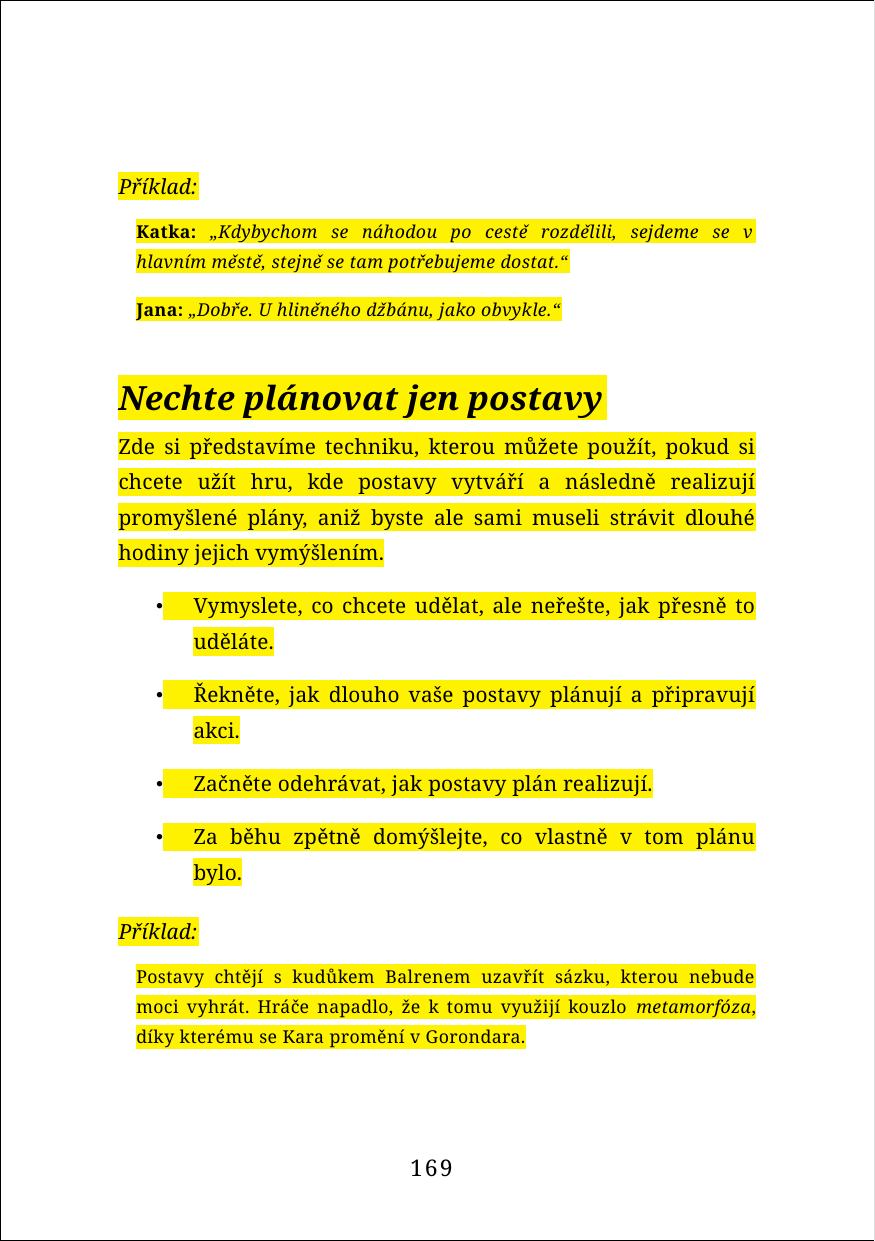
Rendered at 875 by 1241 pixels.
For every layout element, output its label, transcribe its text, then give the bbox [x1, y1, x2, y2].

list Vymyslete, co chcete udělat, ale neřešte, jak přesně to uděláte. [156, 592, 756, 656]
text Zde si představíme techniku, kterou můžete použít, pokud si chcete užít hru, kde postavy vytváří a následně realizují promyšlené plány, aniž byste ale sami museli strávit dlouhé hodiny jejich vymýšlením. [118, 432, 756, 567]
text Příklad: [118, 917, 756, 946]
list Za běhu zpětně domýšlejte, co vlastně v tom plánu bylo. [156, 822, 756, 886]
list Začněte odehrávat, jak postavy plán realizují. [156, 769, 756, 798]
text Jana: „Dobře. U hliněného džbánu, jako obvykle.“ [136, 297, 756, 321]
text Příklad: [118, 172, 756, 200]
list Řekněte, jak dlouho vaše postavy plánují a připravují akci. [156, 680, 756, 744]
text Postavy chtějí s kudůkem Balrenem uzavřít sázku, kterou nebude moci vyhrát. Hráče napadlo, že k tomu využijí kouzlo metamorfóza, díky kterému se Kara promění v Gorondara. [136, 964, 756, 1049]
text Katka: „Kdybychom se náhodou po cestě rozdělili, sejdeme se v hlavním městě, stejně se tam potřebujeme dostat.“ [136, 219, 756, 273]
subtitle Nechte plánovat jen postavy [118, 375, 756, 420]
